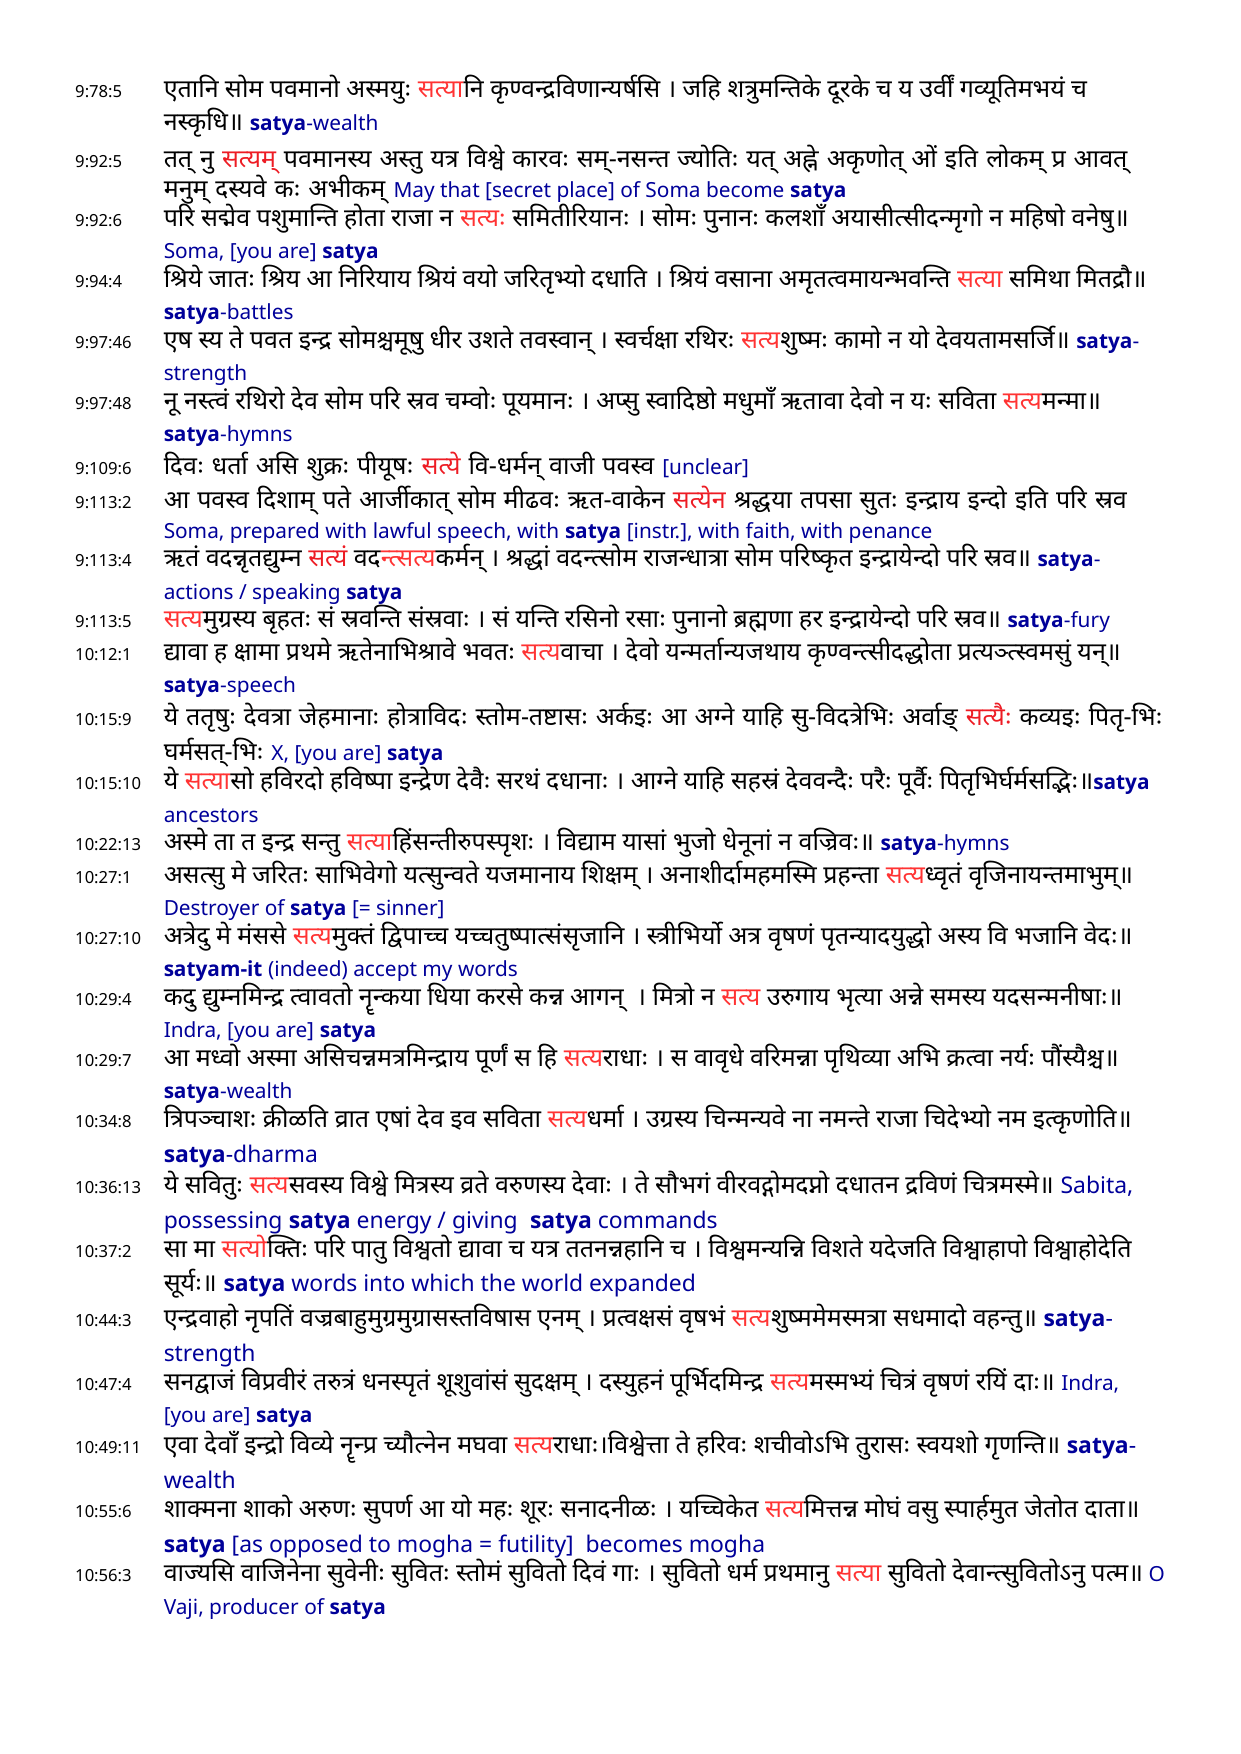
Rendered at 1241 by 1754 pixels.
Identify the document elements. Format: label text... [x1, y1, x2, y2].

text 10:27:1 असत्सु मे जरितः साभिवेगो यत्सुन्वते यजमानाय शिक्षम् । अनाशीर्दामहमस्मि प्रहन्ता सत्यध्वृतं वृजिनायन्तमाभुम्॥Destroyer of satya [= sinner] [75, 861, 1165, 922]
text 10:15:10 ये सत्यासो हविरदो हविष्पा इन्द्रेण देवैः सरथं दधानाः । आग्ने याहि सहस्रं देववन्दैः परैः पूर्वैः पितृभिर्घर्मसद्भिः॥satya ancestors [75, 767, 1165, 828]
text 9:113:2 आ पवस्व दिशाम् पते आर्जीकात् सोम मीढवः ऋत-वाकेन सत्येन श्रद्धया तपसा सुतः इन्द्राय इन्दो इति परि स्रव Soma, prepared with lawful speech, with satya [instr.], with faith, with penance [75, 482, 1165, 544]
text 10:22:13 अस्मे ता त इन्द्र सन्तु सत्याहिंसन्तीरुपस्पृशः । विद्याम यासां भुजो धेनूनां न वज्रिवः॥ satya-hymns [75, 828, 1165, 861]
text 10:15:9 ये ततृषुः देवत्रा जेहमानाः होत्राविदः स्तोम-तष्टासः अर्कइः आ अग्ने याहि सु-विदत्रेभिः अर्वाङ् सत्यैः कव्यइः पितृ-भिः घर्मसत्-भिः X, [you are] satya [75, 699, 1165, 767]
text 10:56:3 वाज्यसि वाजिनेना सुवेनीः सुवितः स्तोमं सुवितो दिवं गाः । सुवितो धर्म प्रथमानु सत्या सुवितो देवान्त्सुवितोऽनु पत्म॥ O Vaji, producer of satya [75, 1559, 1165, 1621]
text 9:94:4 श्रिये जातः श्रिय आ निरियाय श्रियं वयो जरितृभ्यो दधाति । श्रियं वसाना अमृतत्वमायन्भवन्ति सत्या समिथा मितद्रौ॥ satya-battles [75, 265, 1165, 326]
text 10:44:3 एन्द्रवाहो नृपतिं वज्रबाहुमुग्रमुग्रासस्तविषास एनम् । प्रत्वक्षसं वृषभं सत्यशुष्ममेमस्मत्रा सधमादो वहन्तु॥ satya-strength [75, 1302, 1165, 1368]
text 9:92:5 तत् नु सत्यम् पवमानस्य अस्तु यत्र विश्वे कारवः सम्-नसन्त ज्योतिः यत् अह्ने अकृणोत् ओं इति लोकम् प्र आवत् मनुम् दस्यवे कः अभीकम् May that [secret place] of Soma become satya [75, 140, 1165, 204]
text 10:55:6 शाक्मना शाको अरुणः सुपर्ण आ यो महः शूरः सनादनीळः । यच्चिकेत सत्यमित्तन्न मोघं वसु स्पार्हमुत जेतोत दाता॥ satya [as opposed to mogha = futility] becomes mogha [75, 1495, 1165, 1559]
text 9:78:5 एतानि सोम पवमानो अस्मयुः सत्यानि कृण्वन्द्रविणान्यर्षसि । जहि शत्रुमन्तिके दूरके च य उर्वीं गव्यूतिमभयं च नस्कृधि॥ satya-wealth [75, 75, 1165, 140]
text 10:27:10 अत्रेदु मे मंससे सत्यमुक्तं द्विपाच्च यच्चतुष्पात्संसृजानि । स्त्रीभिर्यो अत्र वृषणं पृतन्यादयुद्धो अस्य वि भजानि वेदः॥ satyam-it (indeed) accept my words [75, 922, 1165, 983]
text 10:29:7 आ मध्वो अस्मा असिचन्नमत्रमिन्द्राय पूर्णं स हि सत्यराधाः । स वावृधे वरिमन्ना पृथिव्या अभि क्रत्वा नर्यः पौंस्यैश्च॥ satya-wealth [75, 1044, 1165, 1105]
text 10:49:11 एवा देवाँ इन्द्रो विव्ये नॄन्प्र च्यौत्नेन मघवा सत्यराधाः।विश्वेत्ता ते हरिवः शचीवोऽभि तुरासः स्वयशो गृणन्ति॥ satya-wealth [75, 1429, 1165, 1495]
text 10:34:8 त्रिपञ्चाशः क्रीळति व्रात एषां देव इव सविता सत्यधर्मा । उग्रस्य चिन्मन्यवे ना नमन्ते राजा चिदेभ्यो नम इत्कृणोति॥ satya-dharma [75, 1105, 1165, 1169]
text 9:109:6 दिवः धर्ता असि शुक्रः पीयूषः सत्ये वि-धर्मन् वाजी पवस्व [unclear] [75, 448, 1165, 482]
text 10:12:1 द्यावा ह क्षामा प्रथमे ऋतेनाभिश्रावे भवतः सत्यवाचा । देवो यन्मर्तान्यजथाय कृण्वन्त्सीदद्धोता प्रत्यञ्त्स्वमसुं यन्॥ satya-speech [75, 638, 1165, 699]
text 10:29:4 कदु द्युम्नमिन्द्र त्वावतो नॄन्कया धिया करसे कन्न आगन् । मित्रो न सत्य उरुगाय भृत्या अन्ने समस्य यदसन्मनीषाः॥ Indra, [you are] satya [75, 983, 1165, 1044]
text 9:92:6 परि सद्मेव पशुमान्ति होता राजा न सत्यः समितीरियानः । सोमः पुनानः कलशाँ अयासीत्सीदन्मृगो न महिषो वनेषु॥ Soma, [you are] satya [75, 204, 1165, 265]
text 10:47:4 सनद्वाजं विप्रवीरं तरुत्रं धनस्पृतं शूशुवांसं सुदक्षम् । दस्युहनं पूर्भिदमिन्द्र सत्यमस्मभ्यं चित्रं वृषणं रयिं दाः॥ Indra, [you are] satya [75, 1368, 1165, 1429]
text 9:113:5 सत्यमुग्रस्य बृहतः सं स्रवन्ति संस्रवाः । सं यन्ति रसिनो रसाः पुनानो ब्रह्मणा हर इन्द्रायेन्दो परि स्रव॥ satya-fury [75, 605, 1165, 638]
text 9:97:46 एष स्य ते पवत इन्द्र सोमश्चमूषु धीर उशते तवस्वान् । स्वर्चक्षा रथिरः सत्यशुष्मः कामो न यो देवयतामसर्जि॥ satya-strength [75, 326, 1165, 387]
text 10:37:2 सा मा सत्योक्तिः परि पातु विश्वतो द्यावा च यत्र ततनन्नहानि च । विश्वमन्यन्नि विशते यदेजति विश्वाहापो विश्वाहोदेति सूर्यः॥ satya words into which the world expanded [75, 1235, 1165, 1302]
text 10:36:13 ये सवितुः सत्यसवस्य विश्वे मित्रस्य व्रते वरुणस्य देवाः । ते सौभगं वीरवद्गोमदप्नो दधातन द्रविणं चित्रमस्मे॥ Sabita, possessing satya energy / giving satya commands [75, 1169, 1165, 1235]
text 9:97:48 नू नस्त्वं रथिरो देव सोम परि स्रव चम्वोः पूयमानः । अप्सु स्वादिष्ठो मधुमाँ ऋतावा देवो न यः सविता सत्यमन्मा॥ satya-hymns [75, 387, 1165, 448]
text 9:113:4 ऋतं वदन्नृतद्युम्न सत्यं वदन्त्सत्यकर्मन् । श्रद्धां वदन्त्सोम राजन्धात्रा सोम परिष्कृत इन्द्रायेन्दो परि स्रव॥ satya-actions / speaking satya [75, 544, 1165, 605]
